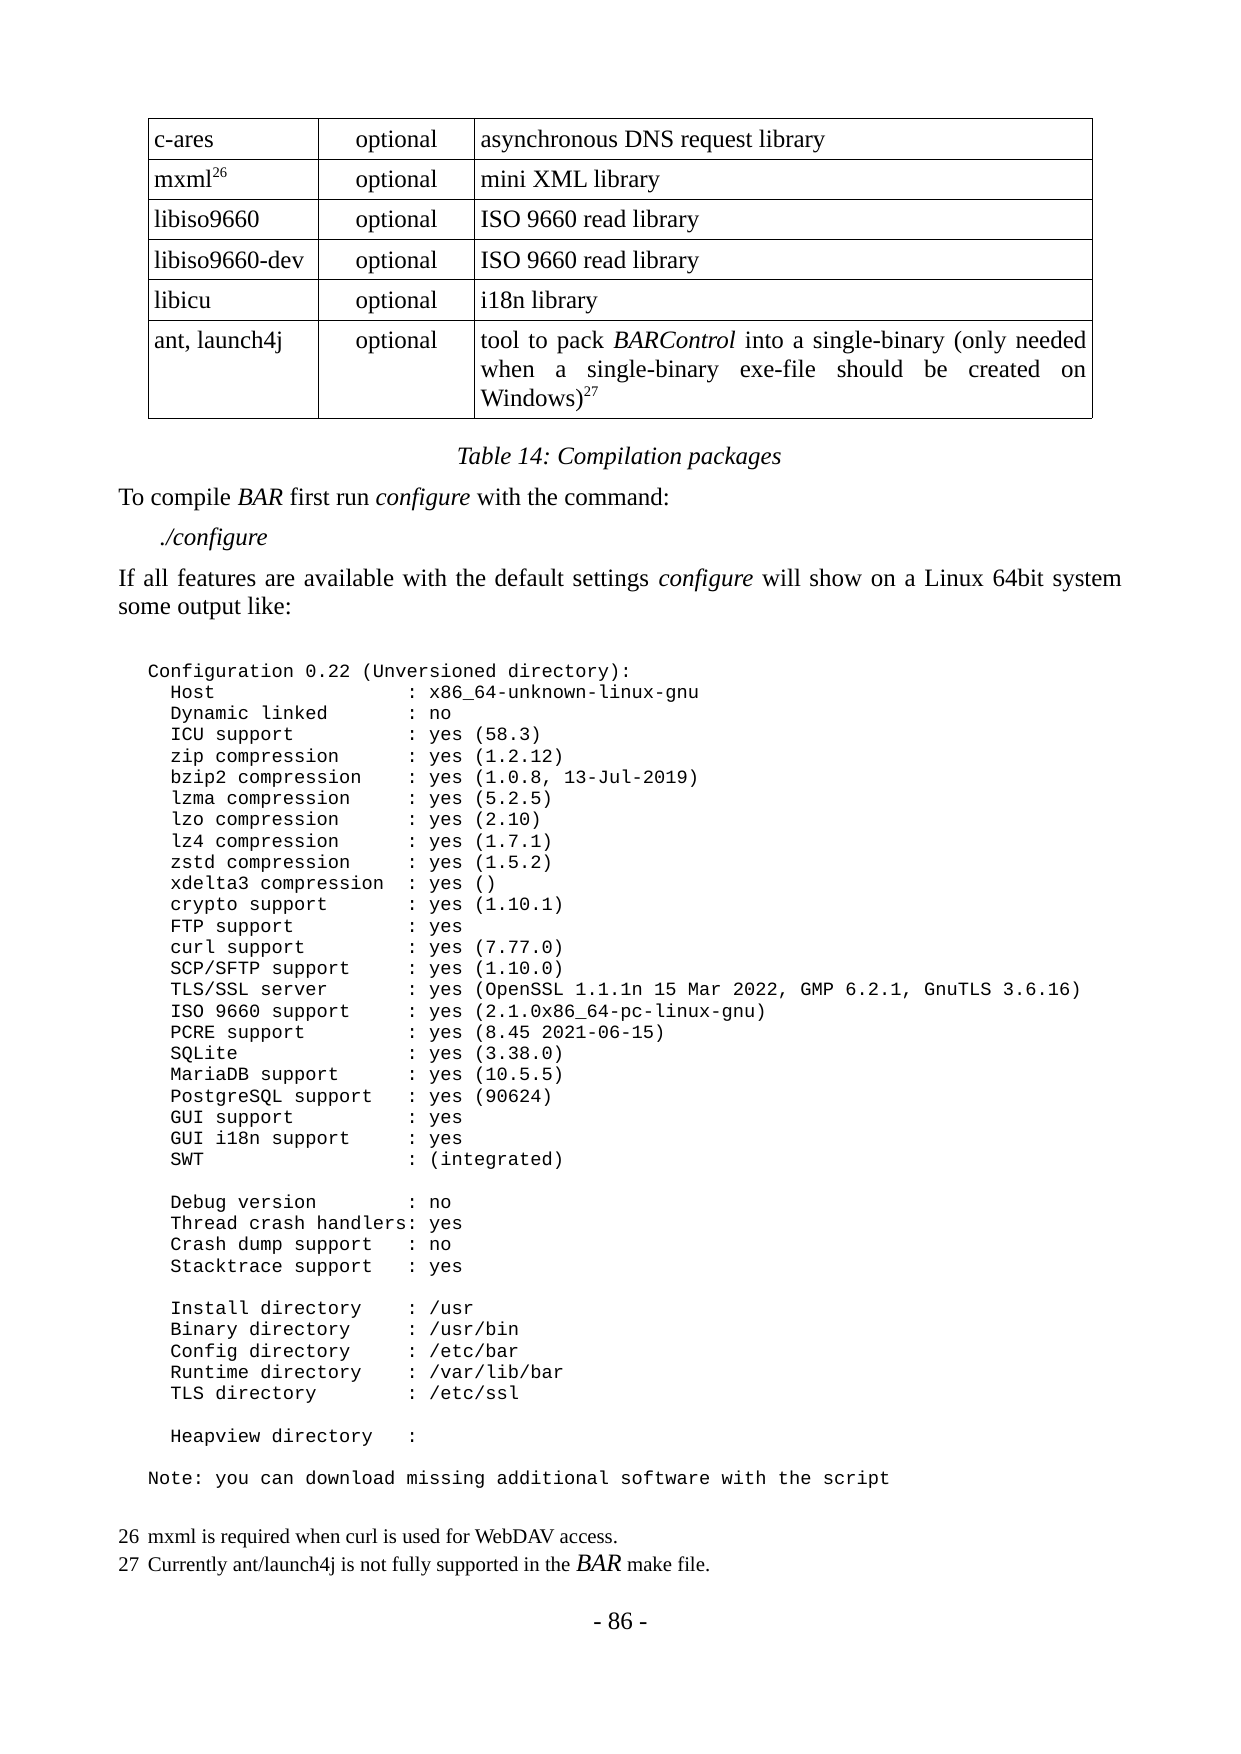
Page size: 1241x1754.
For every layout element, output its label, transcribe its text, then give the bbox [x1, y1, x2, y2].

table_cell ISO 9660 read library [475, 240, 1092, 279]
text Stacktrace support : yes [148, 1256, 1122, 1278]
text Binary directory : /usr/bin [148, 1320, 1122, 1341]
text bzip2 compression : yes (1.0.8, 13-Jul-2019) [148, 768, 1122, 789]
text ./configure [159, 522, 1122, 551]
text curl support : yes (7.77.0) [148, 938, 1122, 959]
text TLS/SSL server : yes (OpenSSL 1.1.1n 15 Mar 2022, GMP 6.2.1, GnuTLS 3.6.16) [148, 980, 1122, 1001]
text If all features are available with the default settings configure will show on a Linux 64bit system some output like: [118, 563, 1122, 620]
text Runtime directory : /var/lib/bar [148, 1363, 1122, 1384]
text Note: you can download missing additional software with the script [148, 1469, 1122, 1490]
text MariaDB support : yes (10.5.5) [148, 1065, 1122, 1086]
text ISO 9660 support : yes (2.1.0x86_64-pc-linux-gnu) [148, 1001, 1122, 1023]
text lz4 compression : yes (1.7.1) [148, 831, 1122, 853]
text Config directory : /etc/bar [148, 1341, 1122, 1363]
table_cell ant, launch4j [149, 321, 318, 417]
table_cell tool to pack BARControl into a single-binary (only needed when a single-binary exe-file should be created on Windows) [475, 321, 1092, 417]
table_cell libiso9660-dev [149, 240, 318, 279]
text GUI support : yes [148, 1108, 1122, 1129]
text GUI i18n support : yes [148, 1129, 1122, 1150]
text Dynamic linked : no [148, 704, 1122, 725]
table_cell asynchronous DNS request library [475, 119, 1092, 158]
text lzma compression : yes (5.2.5) [148, 789, 1122, 810]
table_cell i18n library [475, 280, 1092, 320]
table_cell optional [319, 119, 474, 158]
text PostgreSQL support : yes (90624) [148, 1086, 1122, 1108]
text SQLite : yes (3.38.0) [148, 1044, 1122, 1065]
text To compile BAR first run configure with the command: [118, 482, 1122, 510]
table_cell optional [319, 160, 474, 199]
text crypto support : yes (1.10.1) [148, 895, 1122, 916]
table_cell mxml [149, 160, 318, 199]
text ICU support : yes (58.3) [148, 725, 1122, 746]
table_cell optional [319, 280, 474, 320]
text FTP support : yes [148, 916, 1122, 938]
text Configuration 0.22 (Unversioned directory): [148, 661, 1122, 683]
text zip compression : yes (1.2.12) [148, 746, 1122, 768]
text Install directory : /usr [148, 1299, 1122, 1320]
table_cell libiso9660 [149, 200, 318, 239]
text Debug version : no [148, 1193, 1122, 1214]
table_cell optional [319, 240, 474, 279]
text PCRE support : yes (8.45 2021-06-15) [148, 1023, 1122, 1044]
text zstd compression : yes (1.5.2) [148, 853, 1122, 874]
text SWT : (integrated) [148, 1150, 1122, 1171]
text TLS directory : /etc/ssl [148, 1384, 1122, 1405]
table_cell ISO 9660 read library [475, 200, 1092, 239]
text lzo compression : yes (2.10) [148, 810, 1122, 831]
text SCP/SFTP support : yes (1.10.0) [148, 959, 1122, 980]
table_cell mini XML library [475, 160, 1092, 199]
table_cell optional [319, 200, 474, 239]
text xdelta3 compression : yes () [148, 874, 1122, 895]
table_cell libicu [149, 280, 318, 320]
text Crash dump support : no [148, 1235, 1122, 1256]
text Thread crash handlers: yes [148, 1214, 1122, 1235]
table_cell optional [319, 321, 474, 417]
table_cell c-ares [149, 119, 318, 158]
text Heapview directory : [148, 1426, 1122, 1448]
text Table 14: Compilation packages [118, 441, 1122, 470]
text Host : x86_64-unknown-linux-gnu [148, 683, 1122, 704]
